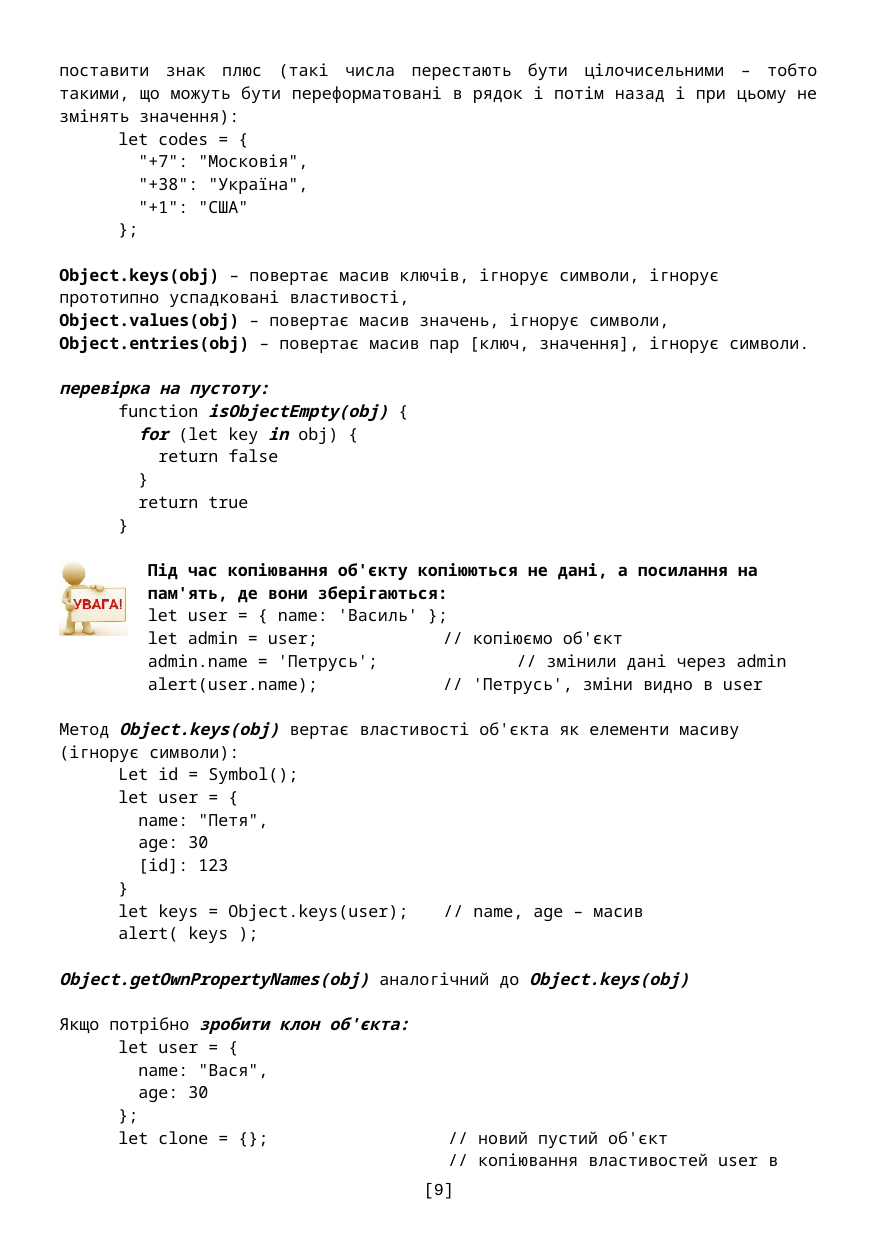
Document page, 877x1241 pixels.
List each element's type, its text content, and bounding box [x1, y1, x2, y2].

text "+7": "Московія", [118, 150, 818, 173]
table_header [59, 559, 148, 695]
text } [118, 513, 818, 536]
text "+38": "Україна", [118, 173, 818, 195]
text function isObjectEmpty(obj) { [118, 400, 818, 422]
table_header Let id = Symbol(); let user = { name: "Петя", age: 30 [id]: 123 } let keys = Object.keys(user); alert( keys ); [59, 763, 443, 945]
table_header Під час копіювання об'єкту копіюються не дані, а посилання на пам'ять, де вони зберігаються: let user = { name: 'Василь' }; let admin = user; // копіюємо об'єкт admin.name = 'Петрусь'; // змінили дані через admin alert(user.name); // 'Петрусь', зміни видно в user [148, 559, 818, 695]
picture [59, 558, 128, 636]
text } [118, 468, 818, 491]
text Object.keys(obj) – повертає масив ключів, ігнорує символи, ігнорує прототипно успадковані властивості, [59, 263, 818, 309]
text Якщо потрібно зробити клон об'єкта: [59, 1013, 818, 1036]
text "+1": "США" [118, 195, 818, 218]
text Object.values(obj) – повертає масив значень, ігнорує символи, [59, 309, 818, 332]
table_header // name, age – масив [443, 763, 818, 945]
text for (let key in obj) { [118, 422, 818, 445]
text перевірка на пустоту: [59, 377, 818, 400]
text }; [118, 218, 818, 241]
table_header // новий пустий об'єкт // копіювання властивостей user в [448, 1036, 818, 1172]
text return false [118, 445, 818, 468]
text Object.entries(obj) – повертає масив пар [ключ, значення], ігнорує символи. [59, 332, 818, 354]
table_header let user = { name: "Вася", age: 30 }; let clone = {}; [59, 1036, 448, 1172]
text return true [118, 491, 818, 513]
text поставити знак плюс (такі числа перестають бути цілочисельними – тобто такими, що можуть бути переформатовані в рядок і потім назад і при цьому не змінять значення): [59, 59, 818, 127]
text let codes = { [118, 127, 818, 150]
text Object.getOwnPropertyNames(obj) аналогічний до Object.keys(obj) [59, 967, 818, 990]
text Метод Object.keys(obj) вертає властивості об'єкта як елементи масиву (ігнорує символи): [59, 718, 818, 763]
